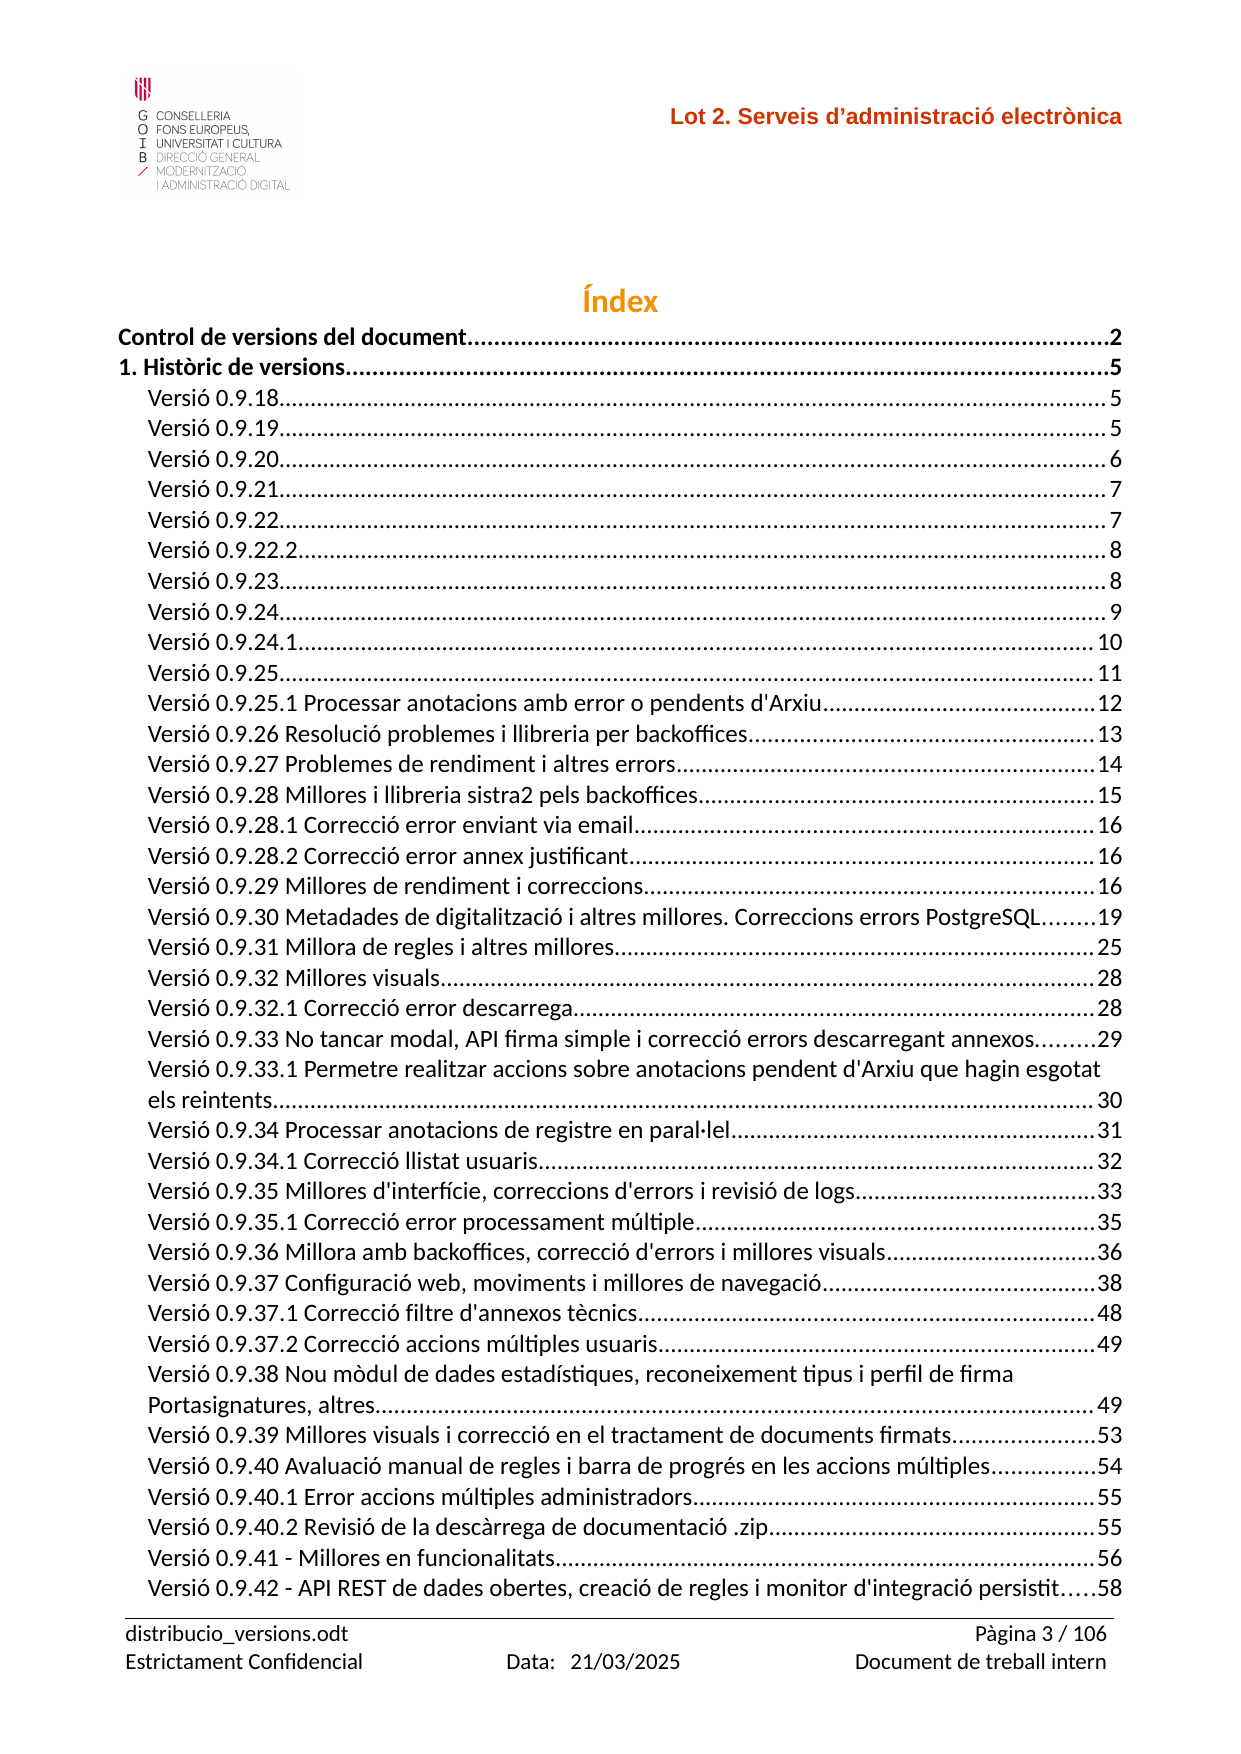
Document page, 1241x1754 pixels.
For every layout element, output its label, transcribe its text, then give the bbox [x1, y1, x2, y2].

text Versió 0.9.22 7 [148, 504, 1122, 534]
text Versió 0.9.42 - API REST de dades obertes, creació de regles i monitor d'integració persistit 58 [148, 1572, 1122, 1603]
text Versió 0.9.26 Resolució problemes i llibreria per backoffices 13 [148, 718, 1122, 748]
text Versió 0.9.23 8 [148, 565, 1122, 596]
text Versió 0.9.40.2 Revisió de la descàrrega de documentació .zip 55 [148, 1511, 1122, 1542]
text Versió 0.9.40.1 Error accions múltiples administradors 55 [148, 1481, 1122, 1511]
text Versió 0.9.24 9 [148, 596, 1122, 626]
text Versió 0.9.28.2 Correcció error annex justificant 16 [148, 840, 1122, 870]
text Versió 0.9.34.1 Correcció llistat usuaris 32 [148, 1145, 1122, 1176]
text Control de versions del document 2 [118, 321, 1122, 351]
text Versió 0.9.39 Millores visuals i correcció en el tractament de documents firmats 53 [148, 1420, 1122, 1450]
text Versió 0.9.36 Millora amb backoffices, correcció d'errors i millores visuals 36 [148, 1237, 1122, 1267]
text Versió 0.9.28.1 Correcció error enviant via email 16 [148, 809, 1122, 840]
text Versió 0.9.32 Millores visuals. 28 [148, 962, 1122, 992]
text Versió 0.9.31 Millora de regles i altres millores. 25 [148, 931, 1122, 962]
text Versió 0.9.25 11 [148, 657, 1122, 687]
picture [126, 70, 299, 197]
text Versió 0.9.37.2 Correcció accions múltiples usuaris 49 [148, 1328, 1122, 1359]
text Índex [118, 280, 1122, 321]
text 1. Històric de versions 5 [118, 351, 1122, 382]
text Versió 0.9.25.1 Processar anotacions amb error o pendents d'Arxiu 12 [148, 687, 1122, 718]
text Versió 0.9.29 Millores de rendiment i correccions 16 [148, 870, 1122, 901]
text Versió 0.9.35 Millores d'interfície, correccions d'errors i revisió de logs 33 [148, 1176, 1122, 1206]
text Versió 0.9.27 Problemes de rendiment i altres errors 14 [148, 748, 1122, 779]
text Versió 0.9.37 Configuració web, moviments i millores de navegació 38 [148, 1267, 1122, 1298]
text Versió 0.9.37.1 Correcció filtre d'annexos tècnics 48 [148, 1298, 1122, 1328]
text Versió 0.9.22.2 8 [148, 534, 1122, 565]
text Versió 0.9.30 Metadades de digitalització i altres millores. Correccions errors PostgreSQL 19 [148, 901, 1122, 931]
text Versió 0.9.24.1 10 [148, 626, 1122, 657]
text Versió 0.9.18 5 [148, 382, 1122, 412]
text Versió 0.9.19 5 [148, 412, 1122, 443]
text Versió 0.9.21 7 [148, 473, 1122, 504]
text Versió 0.9.20 6 [148, 443, 1122, 473]
text Versió 0.9.35.1 Correcció error processament múltiple 35 [148, 1206, 1122, 1237]
text Versió 0.9.38 Nou mòdul de dades estadístiques, reconeixement tipus i perfil de firma Portasignatures, altres 49 [148, 1359, 1122, 1420]
text Versió 0.9.32.1 Correcció error descarrega 28 [148, 992, 1122, 1023]
text Versió 0.9.34 Processar anotacions de registre en paral·lel 31 [148, 1114, 1122, 1145]
text Versió 0.9.41 - Millores en funcionalitats 56 [148, 1542, 1122, 1572]
text Versió 0.9.40 Avaluació manual de regles i barra de progrés en les accions múltiples 54 [148, 1450, 1122, 1481]
text Versió 0.9.33 No tancar modal, API firma simple i correcció errors descarregant annexos 29 [148, 1023, 1122, 1053]
text Versió 0.9.28 Millores i llibreria sistra2 pels backoffices 15 [148, 779, 1122, 809]
text Versió 0.9.33.1 Permetre realitzar accions sobre anotacions pendent d'Arxiu que hagin esgotat els reintents 30 [148, 1053, 1122, 1114]
